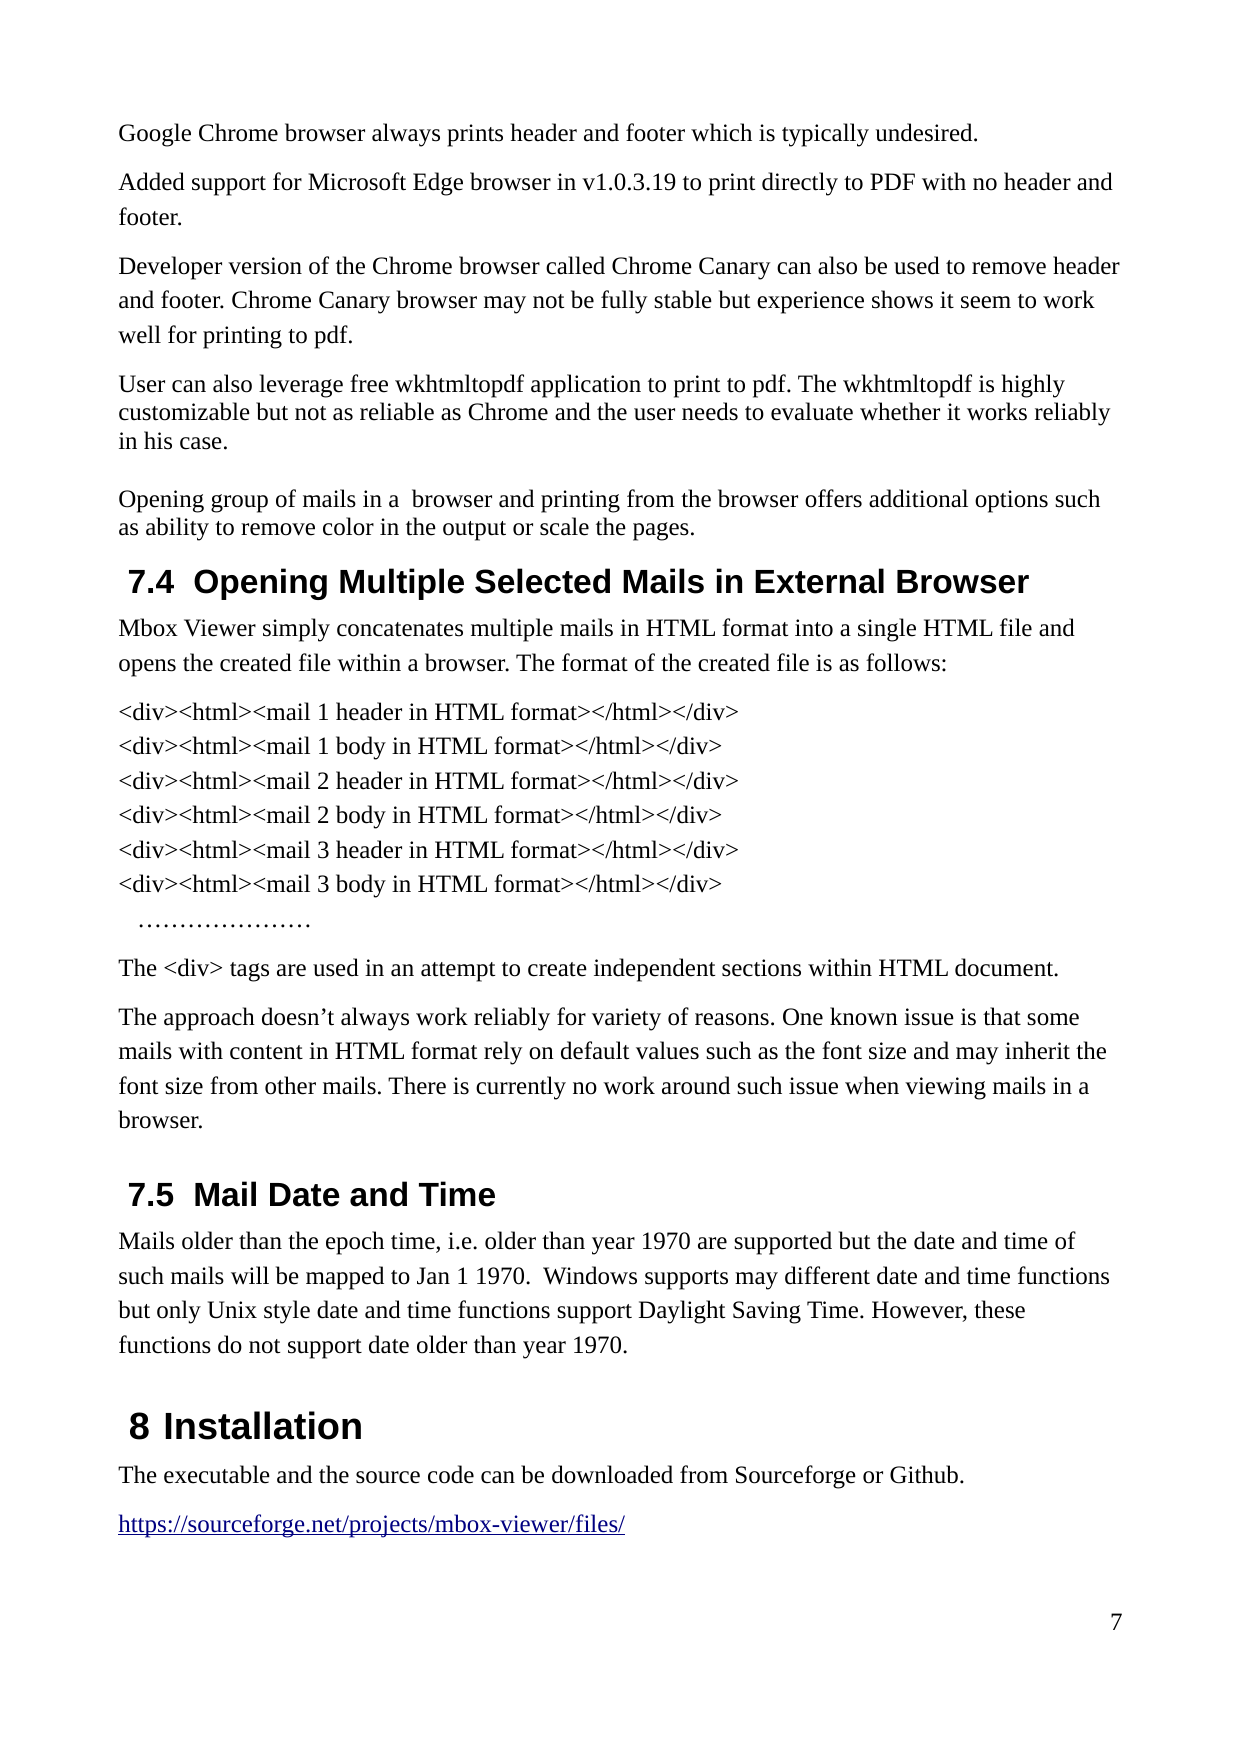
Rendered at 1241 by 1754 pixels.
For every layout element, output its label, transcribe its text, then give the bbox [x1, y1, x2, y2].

text Developer version of the Chrome browser called Chrome Canary can also be used to remove header and footer. Chrome Canary browser may not be fully stable but experience shows it seem to work well for printing to pdf. [118, 251, 1122, 348]
subtitle Opening Multiple Selected Mails in External Browser [118, 562, 1122, 601]
text Added support for Microsoft Edge browser in v1.0.3.19 to print directly to PDF with no header and footer. [118, 167, 1122, 230]
subtitle Mail Date and Time [118, 1175, 1122, 1214]
text The approach doesn’t always work reliably for variety of reasons. One known issue is that some mails with content in HTML format rely on default values such as the font size and may inherit the font size from other mails. There is currently no work around such issue when viewing mails in a browser. [118, 1002, 1122, 1134]
text Opening group of mails in a browser and printing from the browser offers additional options such as ability to remove color in the output or scale the pages. [118, 484, 1122, 541]
text Mbox Viewer simply concatenates multiple mails in HTML format into a single HTML file and opens the created file within a browser. The format of the created file is as follows: [118, 613, 1122, 676]
text <div><html><mail 1 header in HTML format></html></div> <div><html><mail 1 body in HTML format></html></div> <div><html><mail 2 header in HTML format></html></div> <div><html><mail 2 body in HTML format></html></div> <div><html><mail 3 header in HTML format></html></div> <div><html><mail 3 body in HTML format></html></div> ………………… [118, 697, 1122, 932]
text User can also leverage free wkhtmltopdf application to print to pdf. The wkhtmltopdf is highly customizable but not as reliable as Chrome and the user needs to evaluate whether it works reliably in his case. [118, 369, 1122, 455]
text The <div> tags are used in an attempt to create independent sections within HTML document. [118, 953, 1122, 981]
text Mails older than the epoch time, i.e. older than year 1970 are supported but the date and time of such mails will be mapped to Jan 1 1970. Windows supports may different date and time functions but only Unix style date and time functions support Daylight Saving Time. However, these functions do not support date older than year 1970. [118, 1226, 1122, 1358]
text The executable and the source code can be downloaded from Sourceforge or Github. [118, 1460, 1122, 1489]
text Google Chrome browser always prints header and footer which is typically undesired. [118, 118, 1122, 147]
text https://sourceforge.net/projects/mbox-viewer/files/ [118, 1509, 1122, 1538]
subtitle Installation [118, 1404, 1122, 1447]
